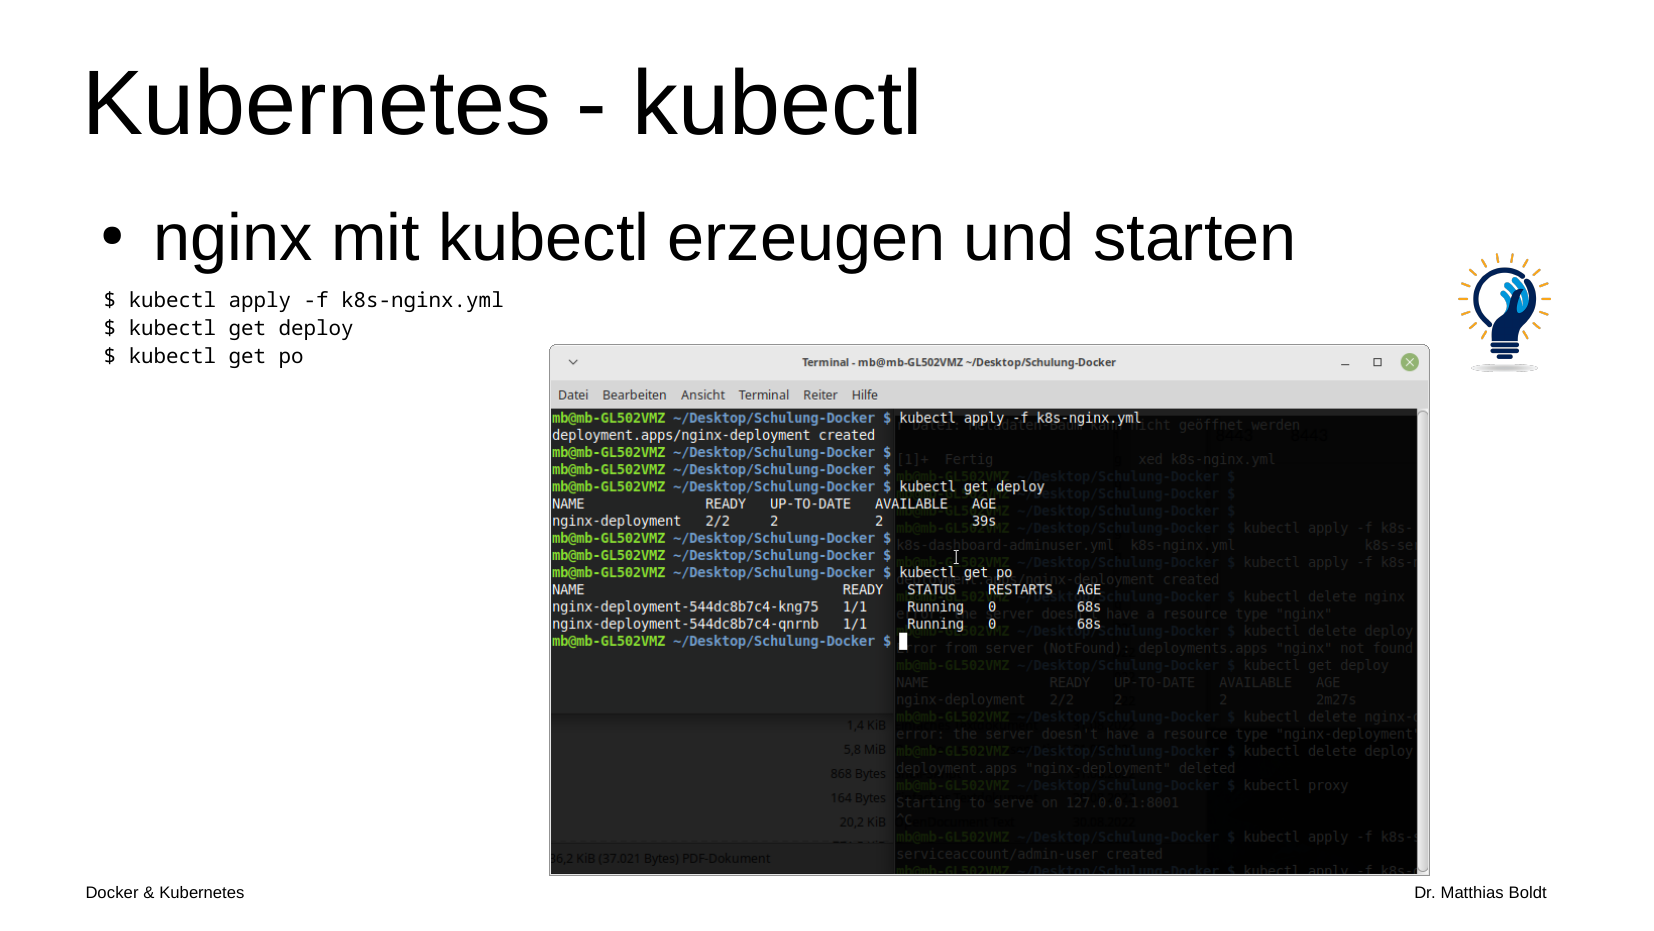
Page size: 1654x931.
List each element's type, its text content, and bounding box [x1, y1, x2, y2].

title Kubernetes - kubectl [82, 25, 1571, 181]
list nginx mit kubectl erzeugen und starten [82, 199, 1453, 556]
text_box Docker & Kubernetes Dr. Matthias Boldt [70, 875, 1563, 910]
picture [549, 344, 1430, 876]
picture [1458, 253, 1551, 373]
text_box $ kubectl apply -f k8s-nginx.yml $ kubectl get deploy $ kubectl get po [88, 277, 1447, 411]
